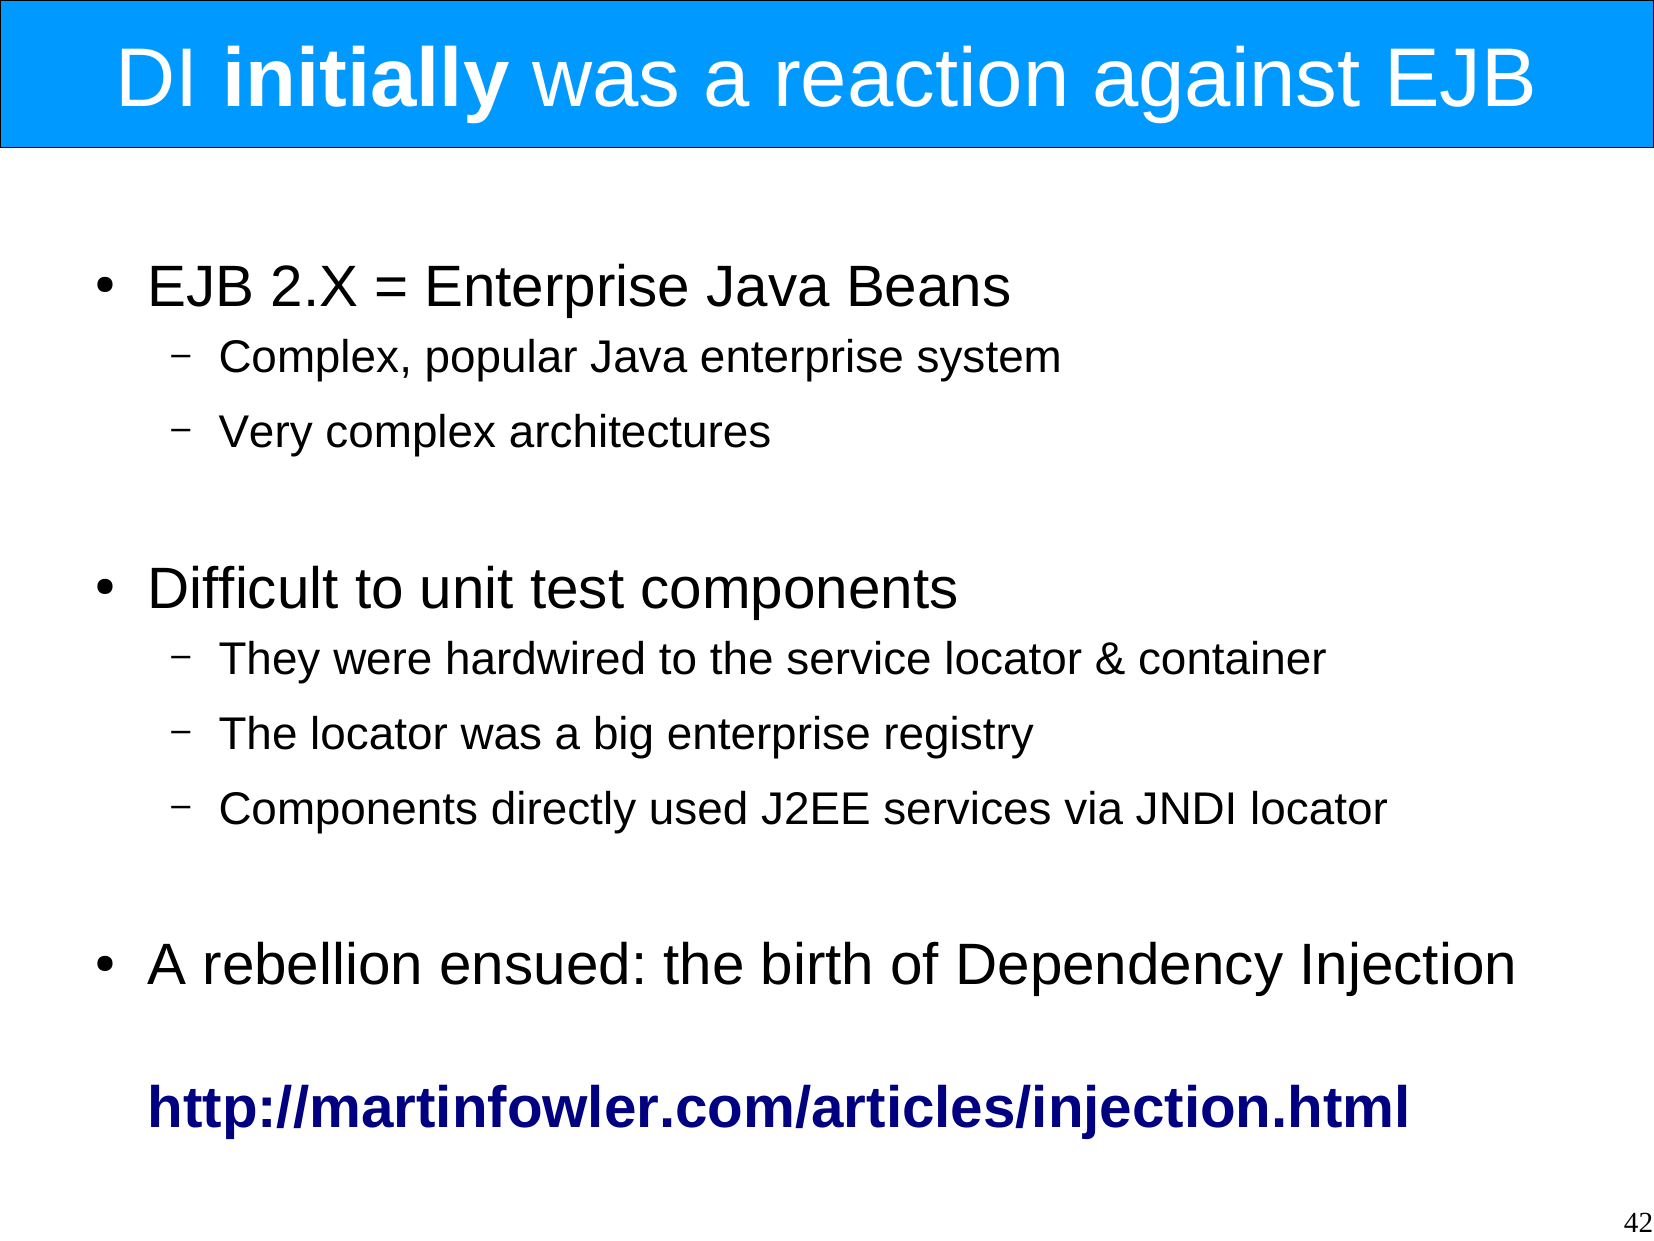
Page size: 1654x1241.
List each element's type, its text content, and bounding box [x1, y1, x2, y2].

list EJB 2.X = Enterprise Java Beans Complex, popular Java enterprise system Very complex architectures Difficult to unit test components They were hardwired to the service locator & container The locator was a big enterprise registry Components directly used J2EE services via JNDI locator A rebellion ensued: the birth of Dependency Injection http://martinfowler.com/articles/injection.html [76, 177, 1565, 1241]
title DI initially was a reaction against EJB [82, 13, 1571, 142]
